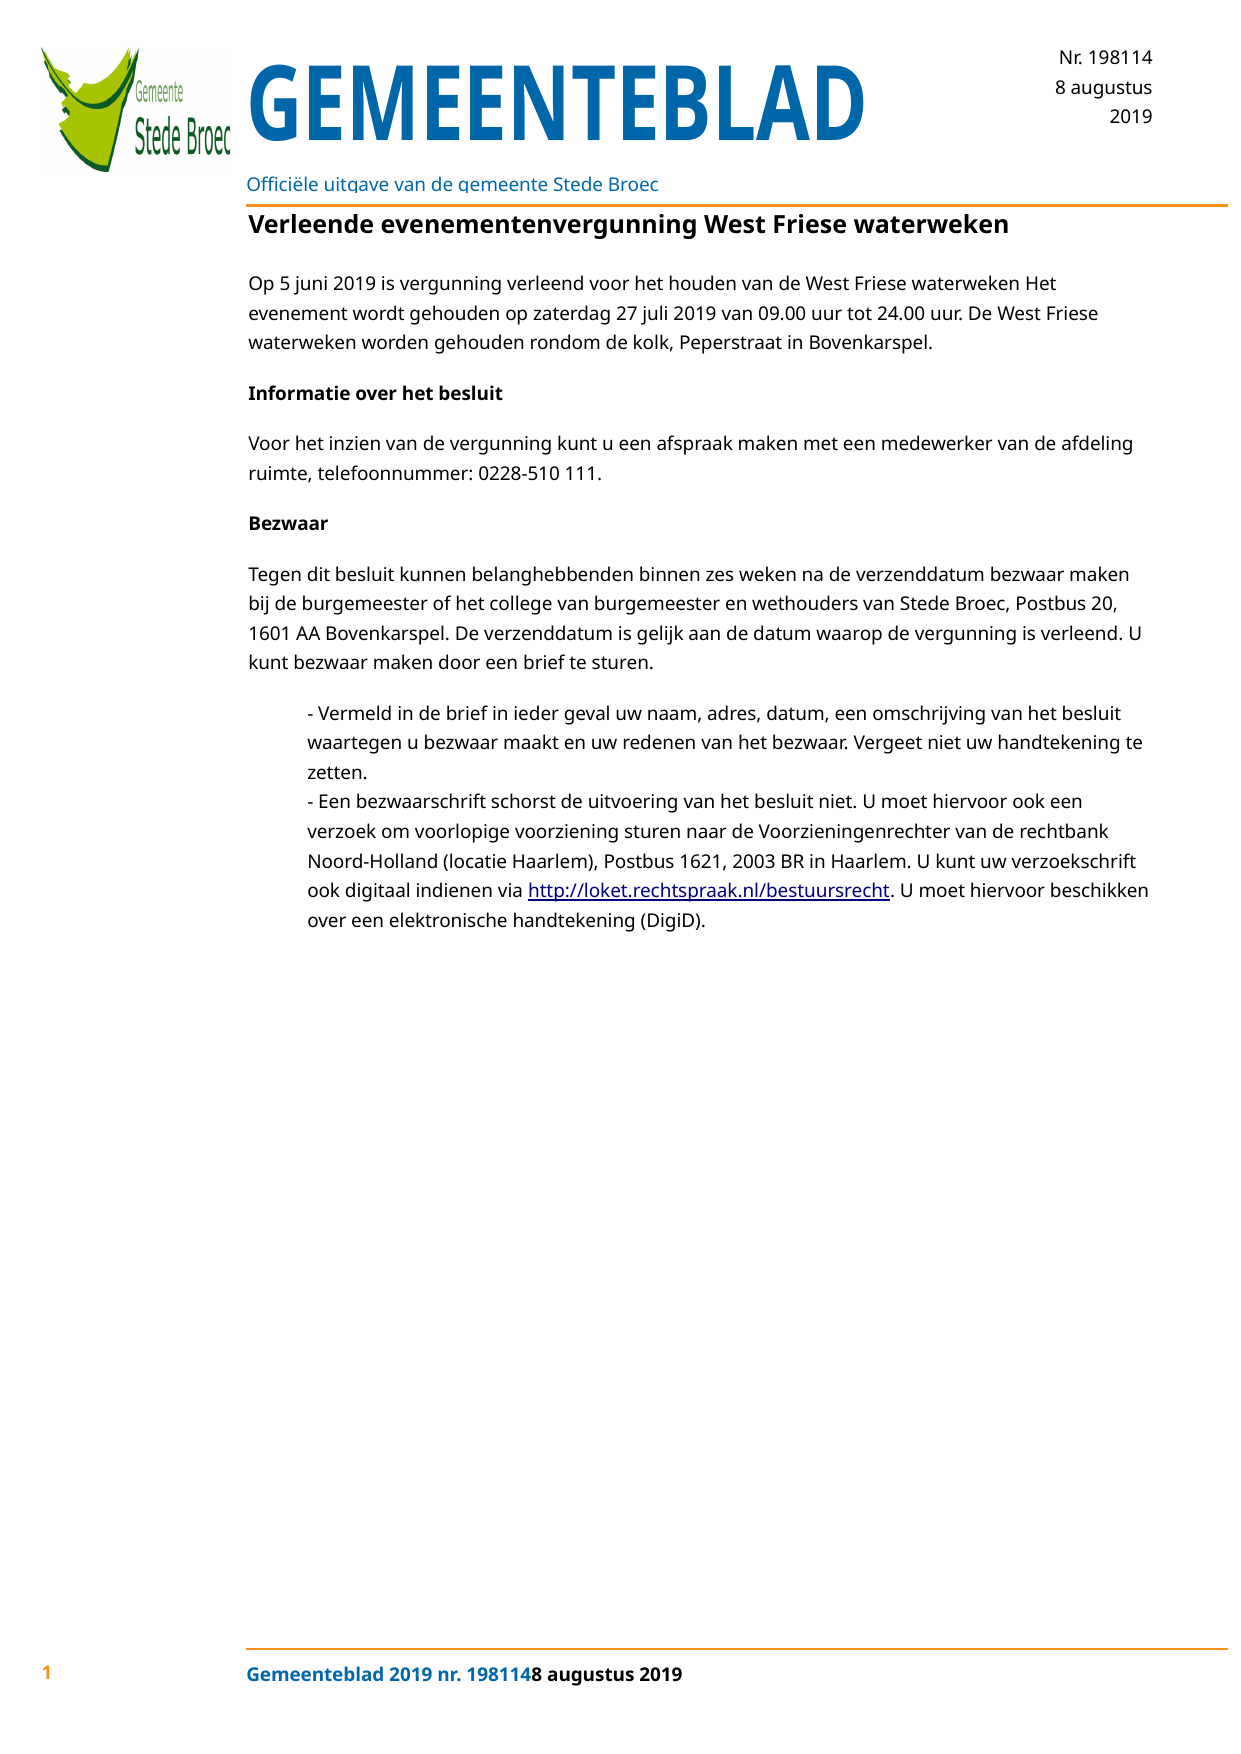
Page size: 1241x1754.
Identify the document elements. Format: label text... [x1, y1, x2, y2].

list - Een bezwaarschrift schorst de uitvoering van het besluit niet. U moet hiervoor ook een verzoek om voorlopige voorziening sturen naar de Voorzieningenrechter van de rechtbank Noord-Holland (locatie Haarlem), Postbus 1621, 2003 BR in Haarlem. U kunt uw verzoekschrift ook digitaal indienen via http://loket.rechtspraak.nl/bestuursrecht. U moet hiervoor beschikken over een elektronische handtekening (DigiD). [248, 789, 1152, 933]
text Op 5 juni 2019 is vergunning verleend voor het houden van de West Friese waterweken Het evenement wordt gehouden op zaterdag 27 juli 2019 van 09.00 uur tot 24.00 uur. De West Friese waterweken worden gehouden rondom de kolk, Peperstraat in Bovenkarspel. [248, 270, 1152, 355]
text Bezwaar [248, 510, 1152, 536]
text Verleende evenementenvergunning West Friese waterweken [248, 207, 1152, 241]
picture [41, 47, 231, 172]
text Tegen dit besluit kunnen belanghebbenden binnen zes weken na de verzenddatum bezwaar maken bij de burgemeester of het college van burgemeester en wethouders van Stede Broec, Postbus 20, 1601 AA Bovenkarspel. De verzenddatum is gelijk aan de datum waarop de vergunning is verleend. U kunt bezwaar maken door een brief te sturen. [248, 561, 1152, 675]
list - Vermeld in de brief in ieder geval uw naam, adres, datum, een omschrijving van het besluit waartegen u bezwaar maakt en uw redenen van het bezwaar. Vergeet niet uw handtekening te zetten. [248, 700, 1152, 785]
text Voor het inzien van de vergunning kunt u een afspraak maken met een medewerker van de afdeling ruimte, telefoonnummer: 0228-510 111. [248, 430, 1152, 486]
text Informatie over het besluit [248, 380, 1152, 406]
